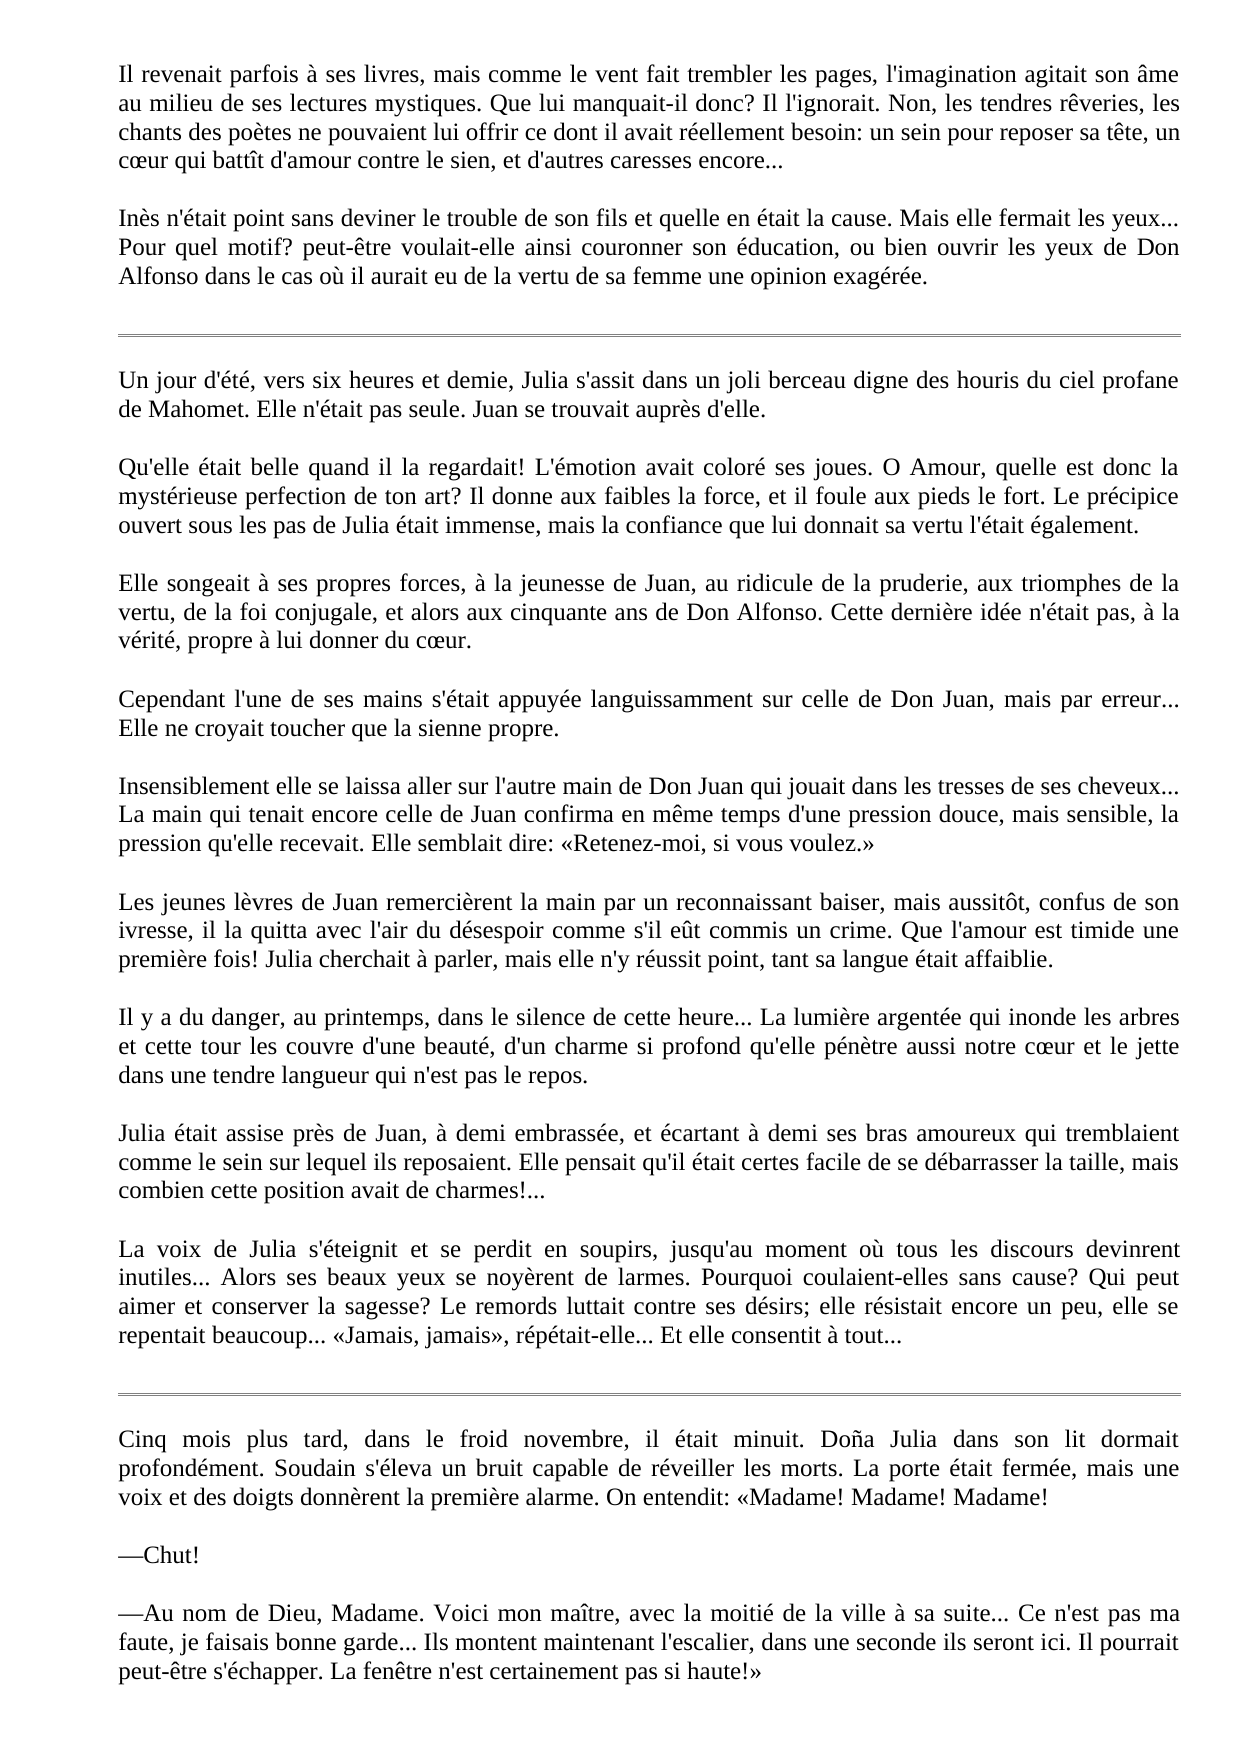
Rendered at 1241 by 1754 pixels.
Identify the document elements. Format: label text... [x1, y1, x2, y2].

text Julia était assise près de Juan, à demi embrassée, et écartant à demi ses bras amoureux qui tremblaient comme le sein sur lequel ils reposaient. Elle pensait qu'il était certes facile de se débarrasser la taille, mais combien cette position avait de charmes!... [118, 1118, 1181, 1204]
text Cinq mois plus tard, dans le froid novembre, il était minuit. Doña Julia dans son lit dormait profondément. Soudain s'éleva un bruit capable de réveiller les morts. La porte était fermée, mais une voix et des doigts donnèrent la première alarme. On entendit: «Madame! Madame! Madame! [118, 1424, 1181, 1511]
text Les jeunes lèvres de Juan remercièrent la main par un reconnaissant baiser, mais aussitôt, confus de son ivresse, il la quitta avec l'air du désespoir comme s'il eût commis un crime. Que l'amour est timide une première fois! Julia cherchait à parler, mais elle n'y réussit point, tant sa langue était affaiblie. [118, 887, 1181, 973]
text Il revenait parfois à ses livres, mais comme le vent fait trembler les pages, l'imagination agitait son âme au milieu de ses lectures mystiques. Que lui manquait-il donc? Il l'ignorait. Non, les tendres rêveries, les chants des poètes ne pouvaient lui offrir ce dont il avait réellement besoin: un sein pour reposer sa tête, un cœur qui battît d'amour contre le sien, et d'autres caresses encore... [118, 59, 1181, 174]
text Cependant l'une de ses mains s'était appuyée languissamment sur celle de Don Juan, mais par erreur... Elle ne croyait toucher que la sienne propre. [118, 684, 1181, 741]
text La voix de Julia s'éteignit et se perdit en soupirs, jusqu'au moment où tous les discours devinrent inutiles... Alors ses beaux yeux se noyèrent de larmes. Pourquoi coulaient-elles sans cause? Qui peut aimer et conserver la sagesse? Le remords luttait contre ses désirs; elle résistait encore un peu, elle se repentait beaucoup... «Jamais, jamais», répétait-elle... Et elle consentit à tout... [118, 1234, 1181, 1349]
text Insensiblement elle se laissa aller sur l'autre main de Don Juan qui jouait dans les tresses de ses cheveux... La main qui tenait encore celle de Juan confirma en même temps d'une pression douce, mais sensible, la pression qu'elle recevait. Elle semblait dire: «Retenez-moi, si vous voulez.» [118, 771, 1181, 857]
text Il y a du danger, au printemps, dans le silence de cette heure... La lumière argentée qui inonde les arbres et cette tour les couvre d'une beauté, d'un charme si profond qu'elle pénètre aussi notre cœur et le jette dans une tendre langueur qui n'est pas le repos. [118, 1002, 1181, 1088]
text Elle songeait à ses propres forces, à la jeunesse de Juan, au ridicule de la pruderie, aux triomphes de la vertu, de la foi conjugale, et alors aux cinquante ans de Don Alfonso. Cette dernière idée n'était pas, à la vérité, propre à lui donner du cœur. [118, 568, 1181, 654]
text Inès n'était point sans deviner le trouble de son fils et quelle en était la cause. Mais elle fermait les yeux... Pour quel motif? peut-être voulait-elle ainsi couronner son éducation, ou bien ouvrir les yeux de Don Alfonso dans le cas où il aurait eu de la vertu de sa femme une opinion exagérée. [118, 203, 1181, 290]
text Qu'elle était belle quand il la regardait! L'émotion avait coloré ses joues. O Amour, quelle est donc la mystérieuse perfection de ton art? Il donne aux faibles la force, et il foule aux pieds le fort. Le précipice ouvert sous les pas de Julia était immense, mais la confiance que lui donnait sa vertu l'était également. [118, 452, 1181, 539]
text —Chut! [118, 1540, 1181, 1569]
text Un jour d'été, vers six heures et demie, Julia s'assit dans un joli berceau digne des houris du ciel profane de Mahomet. Elle n'était pas seule. Juan se trouvait auprès d'elle. [118, 365, 1181, 423]
text —Au nom de Dieu, Madame. Voici mon maître, avec la moitié de la ville à sa suite... Ce n'est pas ma faute, je faisais bonne garde... Ils montent maintenant l'escalier, dans une seconde ils seront ici. Il pourrait peut-être s'échapper. La fenêtre n'est certainement pas si haute!» [118, 1598, 1181, 1684]
